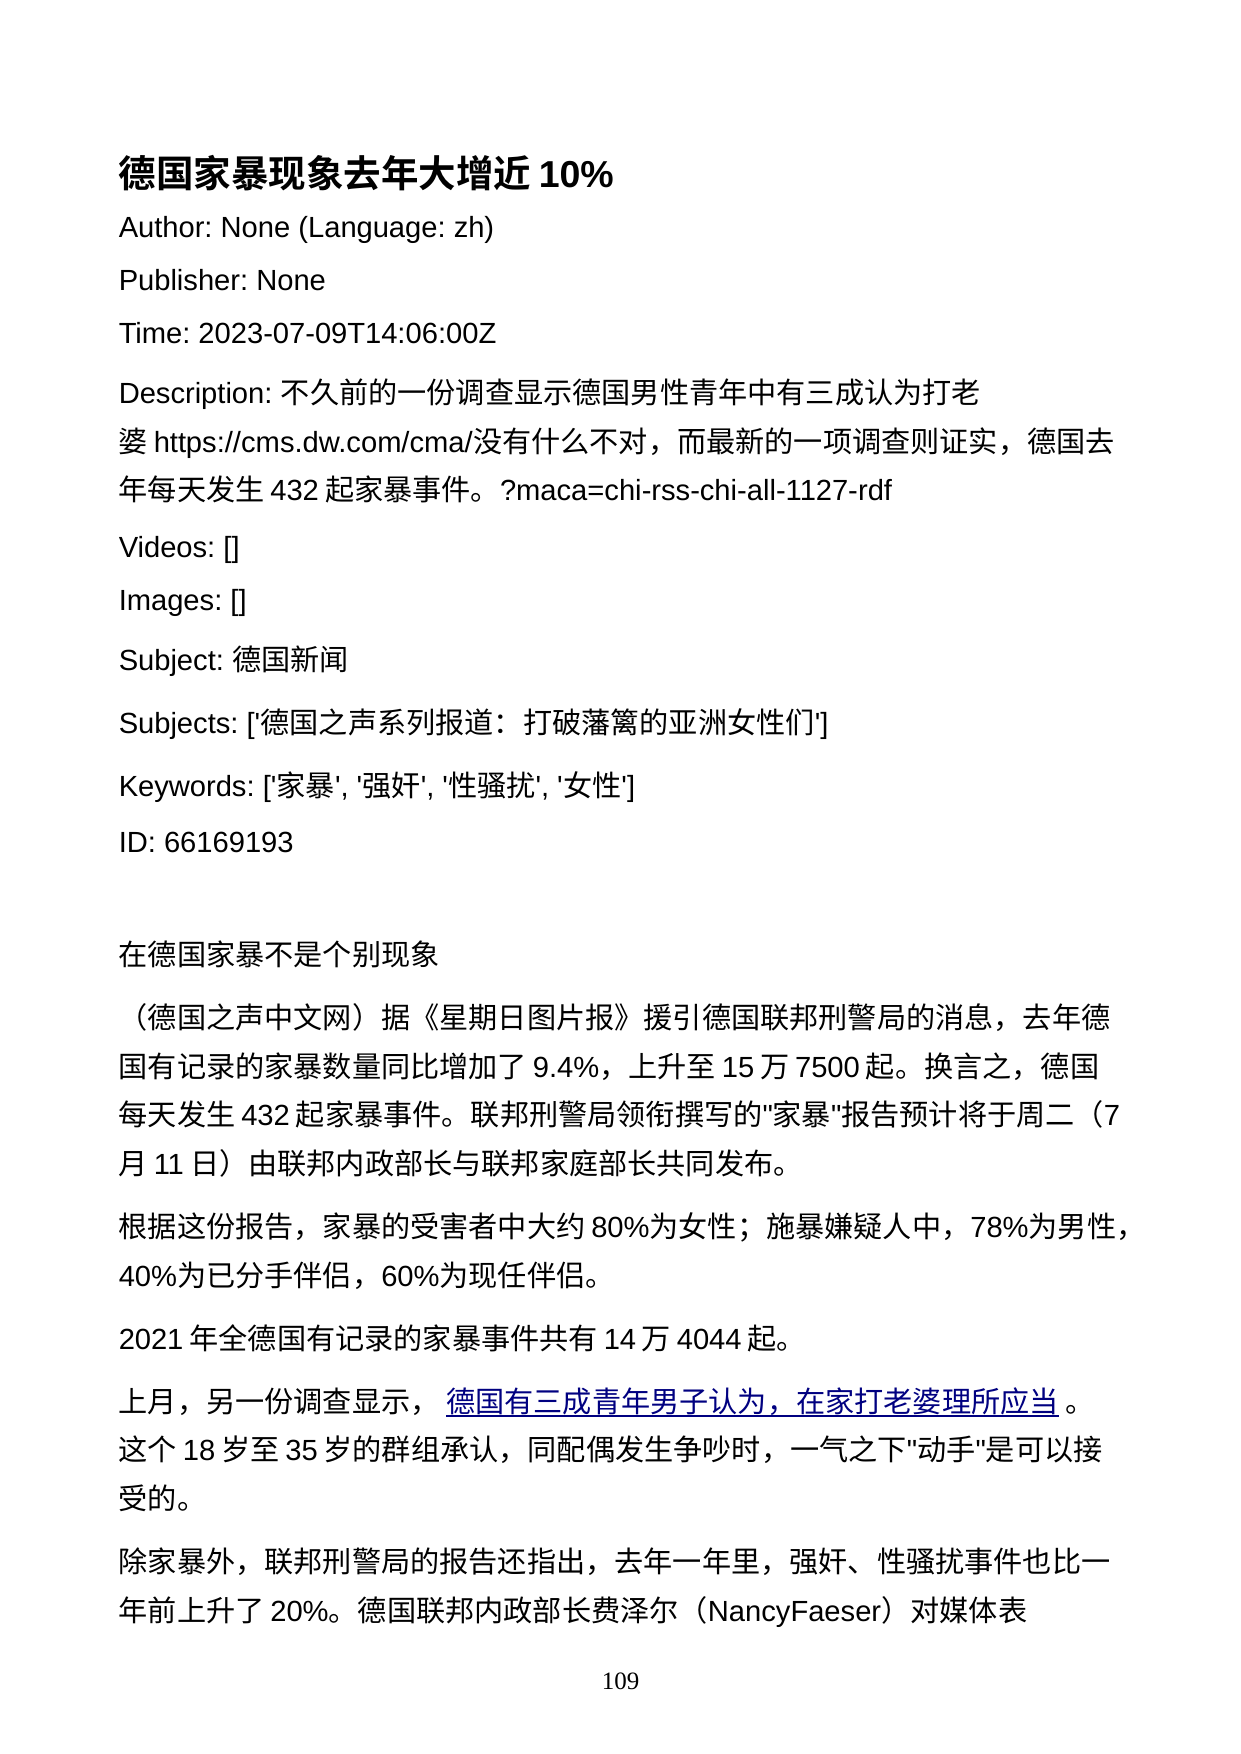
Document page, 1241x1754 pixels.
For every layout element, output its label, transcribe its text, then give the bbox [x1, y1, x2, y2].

text Publisher: None [118, 263, 1122, 297]
text ID: 66169193 [118, 826, 1122, 859]
text Time: 2023-07-09T14:06:00Z [118, 317, 1122, 350]
text 根据这份报告，家暴的受害者中大约80%为女性；施暴嫌疑人中，78%为男性，40%为已分手伴侣，60%为现任伴侣。 [118, 1204, 1122, 1294]
text Subjects: ['德国之声系列报道：打破藩篱的亚洲女性们'] [118, 699, 1122, 742]
text （德国之声中文网）据《星期日图片报》援引德国联邦刑警局的消息，去年德国有记录的家暴数量同比增加了9.4%，上升至15万7500起。换言之，德国每天发生432起家暴事件。联邦刑警局领衔撰写的"家暴"报告预计将于周二（7月11日）由联邦内政部长与联邦家庭部长共同发布。 [118, 995, 1122, 1183]
text 除家暴外，联邦刑警局的报告还指出，去年一年里，强奸、性骚扰事件也比一年前上升了20%。德国联邦内政部长费泽尔（NancyFaeser）对媒体表 [118, 1539, 1122, 1629]
text Description: 不久前的一份调查显示德国男性青年中有三成认为打老婆https://cms.dw.com/cma/没有什么不对，而最新的一项调查则证实，德国去年每天发生432起家暴事件。?maca=chi-rss-chi-all-1127-rdf [118, 370, 1122, 509]
text Author: None (Language: zh) [118, 210, 1122, 244]
text Subject: 德国新闻 [118, 636, 1122, 678]
text 2021年全德国有记录的家暴事件共有14万4044起。 [118, 1315, 1122, 1358]
text Keywords: ['家暴', '强奸', '性骚扰', '女性'] [118, 762, 1122, 805]
text 在德国家暴不是个别现象 [118, 932, 1122, 974]
text Images: [] [118, 583, 1122, 617]
subtitle 德国家暴现象去年大增近10% [118, 143, 1122, 198]
text 上月，另一份调查显示， 德国有三成青年男子认为，在家打老婆理所应当 。这个18岁至35岁的群组承认，同配偶发生争吵时，一气之下"动手"是可以接受的。 [118, 1378, 1122, 1518]
text Videos: [] [118, 530, 1122, 563]
